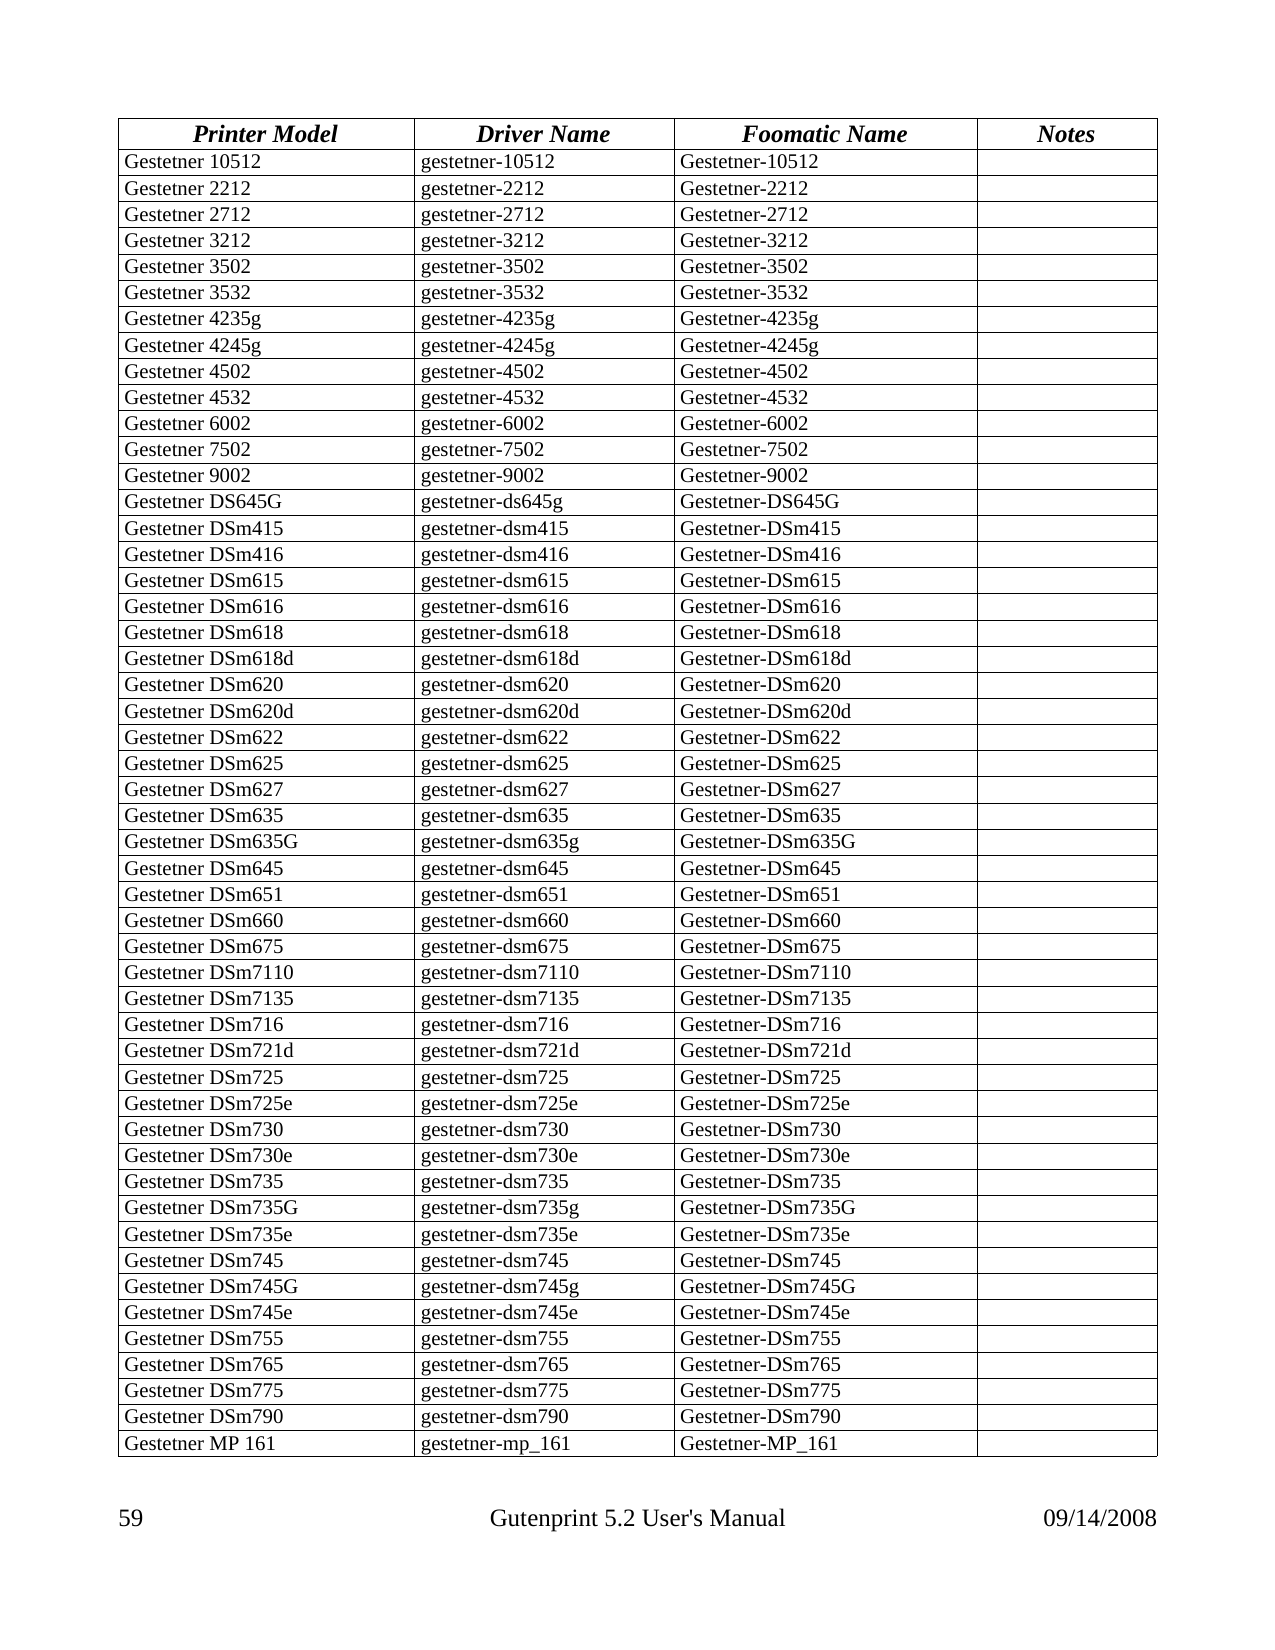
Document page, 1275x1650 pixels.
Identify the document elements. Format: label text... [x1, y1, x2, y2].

table_cell [978, 804, 1157, 829]
table_cell [978, 437, 1157, 463]
table_cell Gestetner-DSm735G [675, 1196, 977, 1221]
table_cell Gestetner DSm735e [119, 1222, 414, 1247]
table_cell [978, 202, 1157, 227]
table_cell [978, 777, 1157, 802]
table_cell [978, 1065, 1157, 1090]
table_cell [978, 1013, 1157, 1038]
table_cell gestetner-4502 [415, 359, 674, 384]
table_cell Gestetner-DSm725e [675, 1091, 977, 1116]
table_cell Gestetner-4532 [675, 385, 977, 410]
table_cell Gestetner-4235g [675, 307, 977, 332]
table_cell gestetner-dsm7110 [415, 960, 674, 986]
table_cell gestetner-3532 [415, 281, 674, 306]
table_cell [978, 359, 1157, 384]
table_cell gestetner-dsm730e [415, 1144, 674, 1168]
table_cell Gestetner 3212 [119, 228, 414, 253]
table_cell Gestetner DSm416 [119, 542, 414, 567]
table_cell Gestetner 2712 [119, 202, 414, 227]
table_cell gestetner-4245g [415, 333, 674, 358]
table_cell [978, 1405, 1157, 1430]
table_cell [978, 411, 1157, 436]
table_cell gestetner-dsm675 [415, 934, 674, 959]
table_cell Gestetner-DSm745G [675, 1274, 977, 1299]
table_cell [978, 882, 1157, 907]
table_cell [978, 1144, 1157, 1168]
table_cell Gestetner DSm745e [119, 1300, 414, 1325]
table_cell Gestetner DSm7135 [119, 987, 414, 1012]
table_cell Gestetner 4502 [119, 359, 414, 384]
table_cell gestetner-dsm790 [415, 1405, 674, 1430]
table_cell [978, 673, 1157, 698]
table_cell gestetner-dsm645 [415, 856, 674, 881]
table_header Foomatic Name [675, 119, 977, 149]
table_cell gestetner-dsm735g [415, 1196, 674, 1221]
table_cell Gestetner-DSm651 [675, 882, 977, 907]
table_header Notes [978, 119, 1157, 149]
table_cell Gestetner-DSm730e [675, 1144, 977, 1168]
table_cell Gestetner-DSm7110 [675, 960, 977, 986]
table_cell Gestetner DSm725e [119, 1091, 414, 1116]
table_cell [978, 1222, 1157, 1247]
table_cell Gestetner DSm7110 [119, 960, 414, 986]
table_cell Gestetner 4245g [119, 333, 414, 358]
table_cell gestetner-dsm745e [415, 1300, 674, 1325]
table_cell Gestetner DSm675 [119, 934, 414, 959]
table_cell Gestetner-DSm735 [675, 1170, 977, 1195]
table_cell [978, 699, 1157, 724]
table_cell Gestetner DSm660 [119, 908, 414, 933]
table_cell Gestetner 3532 [119, 281, 414, 306]
table_cell Gestetner-7502 [675, 437, 977, 463]
table_cell gestetner-dsm618 [415, 621, 674, 646]
table_cell [978, 1353, 1157, 1378]
table_cell gestetner-4532 [415, 385, 674, 410]
table_cell Gestetner DSm618 [119, 621, 414, 646]
table_cell Gestetner 4235g [119, 307, 414, 332]
table_cell Gestetner 2212 [119, 176, 414, 201]
table_cell Gestetner-6002 [675, 411, 977, 436]
table_cell [978, 725, 1157, 750]
table_cell [978, 594, 1157, 619]
table_cell Gestetner DSm651 [119, 882, 414, 907]
table_cell [978, 1248, 1157, 1273]
table_cell gestetner-dsm660 [415, 908, 674, 933]
table_cell Gestetner-2212 [675, 176, 977, 201]
table_cell Gestetner-3212 [675, 228, 977, 253]
table_cell Gestetner DSm620 [119, 673, 414, 698]
table_cell gestetner-dsm730 [415, 1117, 674, 1142]
table_cell gestetner-dsm755 [415, 1326, 674, 1352]
table_cell [978, 830, 1157, 855]
table_cell Gestetner-DSm745e [675, 1300, 977, 1325]
table_cell [978, 908, 1157, 933]
table_cell [978, 1431, 1157, 1456]
table_cell gestetner-dsm735 [415, 1170, 674, 1195]
table_cell gestetner-dsm616 [415, 594, 674, 619]
table_cell [978, 464, 1157, 489]
table_cell Gestetner DS645G [119, 490, 414, 515]
table_cell gestetner-dsm625 [415, 751, 674, 776]
table_cell gestetner-dsm725 [415, 1065, 674, 1090]
table_cell Gestetner-DSm745 [675, 1248, 977, 1273]
table_cell Gestetner 4532 [119, 385, 414, 410]
table_cell gestetner-dsm721d [415, 1039, 674, 1064]
table_cell Gestetner-DSm7135 [675, 987, 977, 1012]
table_cell [978, 333, 1157, 358]
table_cell Gestetner-DS645G [675, 490, 977, 515]
table_cell Gestetner-DSm625 [675, 751, 977, 776]
table_cell gestetner-dsm635g [415, 830, 674, 855]
table_cell Gestetner-DSm790 [675, 1405, 977, 1430]
table_cell [978, 176, 1157, 201]
table_cell [978, 1091, 1157, 1116]
table_cell Gestetner DSm615 [119, 568, 414, 593]
table_cell Gestetner-DSm660 [675, 908, 977, 933]
table_cell gestetner-dsm651 [415, 882, 674, 907]
table_cell [978, 1274, 1157, 1299]
table_cell Gestetner 10512 [119, 150, 414, 175]
table_cell gestetner-3502 [415, 255, 674, 279]
table_cell gestetner-dsm622 [415, 725, 674, 750]
table_cell Gestetner DSm745G [119, 1274, 414, 1299]
table_cell gestetner-dsm615 [415, 568, 674, 593]
table_cell gestetner-dsm765 [415, 1353, 674, 1378]
table_cell Gestetner-DSm620 [675, 673, 977, 698]
table_cell Gestetner-DSm721d [675, 1039, 977, 1064]
table_cell Gestetner DSm745 [119, 1248, 414, 1273]
table_cell gestetner-dsm416 [415, 542, 674, 567]
table_cell Gestetner-DSm618 [675, 621, 977, 646]
table_cell Gestetner-DSm622 [675, 725, 977, 750]
table_cell Gestetner-DSm730 [675, 1117, 977, 1142]
table_cell gestetner-dsm716 [415, 1013, 674, 1038]
table_cell gestetner-3212 [415, 228, 674, 253]
table_cell Gestetner-3502 [675, 255, 977, 279]
table_cell Gestetner DSm721d [119, 1039, 414, 1064]
table_cell Gestetner DSm415 [119, 516, 414, 541]
table_cell gestetner-10512 [415, 150, 674, 175]
table_cell Gestetner DSm735 [119, 1170, 414, 1195]
table_cell Gestetner-10512 [675, 150, 977, 175]
table_cell [978, 281, 1157, 306]
table_cell [978, 516, 1157, 541]
table_cell [978, 987, 1157, 1012]
table_cell Gestetner-4245g [675, 333, 977, 358]
table_cell Gestetner DSm620d [119, 699, 414, 724]
table_cell Gestetner DSm625 [119, 751, 414, 776]
table_cell Gestetner-DSm765 [675, 1353, 977, 1378]
table_cell [978, 1039, 1157, 1064]
table_cell Gestetner DSm635G [119, 830, 414, 855]
table_cell gestetner-6002 [415, 411, 674, 436]
table_cell Gestetner-MP_161 [675, 1431, 977, 1456]
table_cell Gestetner-DSm416 [675, 542, 977, 567]
table_cell [978, 960, 1157, 986]
table_cell [978, 1379, 1157, 1404]
table_cell Gestetner DSm645 [119, 856, 414, 881]
table_cell Gestetner-9002 [675, 464, 977, 489]
table_cell gestetner-dsm415 [415, 516, 674, 541]
table_cell Gestetner-DSm675 [675, 934, 977, 959]
table_cell Gestetner DSm725 [119, 1065, 414, 1090]
table_cell [978, 1326, 1157, 1352]
table_cell Gestetner-3532 [675, 281, 977, 306]
table_cell Gestetner-DSm415 [675, 516, 977, 541]
table_cell Gestetner-DSm645 [675, 856, 977, 881]
table_cell Gestetner DSm622 [119, 725, 414, 750]
table_cell Gestetner-DSm635 [675, 804, 977, 829]
table_cell Gestetner DSm627 [119, 777, 414, 802]
table_cell Gestetner-DSm775 [675, 1379, 977, 1404]
table_cell gestetner-dsm7135 [415, 987, 674, 1012]
table_cell Gestetner-DSm735e [675, 1222, 977, 1247]
table_cell Gestetner-2712 [675, 202, 977, 227]
table_cell gestetner-dsm635 [415, 804, 674, 829]
table_cell Gestetner-DSm755 [675, 1326, 977, 1352]
table_cell Gestetner DSm730 [119, 1117, 414, 1142]
table_cell gestetner-2712 [415, 202, 674, 227]
table_cell gestetner-9002 [415, 464, 674, 489]
table_cell Gestetner DSm765 [119, 1353, 414, 1378]
table_cell [978, 1117, 1157, 1142]
table_cell Gestetner-4502 [675, 359, 977, 384]
table_cell [978, 385, 1157, 410]
table_cell Gestetner DSm730e [119, 1144, 414, 1168]
table_cell Gestetner DSm616 [119, 594, 414, 619]
table_cell Gestetner DSm716 [119, 1013, 414, 1038]
table_cell gestetner-dsm745 [415, 1248, 674, 1273]
table_cell Gestetner-DSm635G [675, 830, 977, 855]
table_cell Gestetner DSm635 [119, 804, 414, 829]
table_cell [978, 647, 1157, 672]
table_cell [978, 1300, 1157, 1325]
table_cell gestetner-dsm618d [415, 647, 674, 672]
table_cell Gestetner DSm790 [119, 1405, 414, 1430]
table_header Driver Name [415, 119, 674, 149]
table_cell gestetner-dsm745g [415, 1274, 674, 1299]
table_header Printer Model [119, 119, 414, 149]
table_cell gestetner-dsm620 [415, 673, 674, 698]
table_cell gestetner-dsm620d [415, 699, 674, 724]
table_cell gestetner-dsm725e [415, 1091, 674, 1116]
table_cell [978, 621, 1157, 646]
table_cell [978, 1196, 1157, 1221]
table_cell Gestetner-DSm616 [675, 594, 977, 619]
table_cell Gestetner-DSm716 [675, 1013, 977, 1038]
table_cell [978, 934, 1157, 959]
table_cell gestetner-dsm627 [415, 777, 674, 802]
table_cell [978, 1170, 1157, 1195]
table_cell Gestetner-DSm618d [675, 647, 977, 672]
table_cell [978, 307, 1157, 332]
table_cell [978, 255, 1157, 279]
table_cell gestetner-dsm735e [415, 1222, 674, 1247]
table_cell Gestetner 9002 [119, 464, 414, 489]
table_cell gestetner-2212 [415, 176, 674, 201]
table_cell Gestetner DSm755 [119, 1326, 414, 1352]
table_cell Gestetner DSm735G [119, 1196, 414, 1221]
table_cell gestetner-mp_161 [415, 1431, 674, 1456]
table_cell [978, 751, 1157, 776]
table_cell Gestetner MP 161 [119, 1431, 414, 1456]
table_cell gestetner-dsm775 [415, 1379, 674, 1404]
table_cell [978, 856, 1157, 881]
table_cell gestetner-4235g [415, 307, 674, 332]
table_cell gestetner-ds645g [415, 490, 674, 515]
table_cell Gestetner DSm775 [119, 1379, 414, 1404]
table_cell Gestetner-DSm627 [675, 777, 977, 802]
table_cell Gestetner 3502 [119, 255, 414, 279]
table_cell gestetner-7502 [415, 437, 674, 463]
table_cell Gestetner DSm618d [119, 647, 414, 672]
table_cell Gestetner 6002 [119, 411, 414, 436]
table_cell [978, 542, 1157, 567]
table_cell [978, 150, 1157, 175]
table_cell Gestetner 7502 [119, 437, 414, 463]
table_cell [978, 228, 1157, 253]
table_cell Gestetner-DSm620d [675, 699, 977, 724]
table_cell Gestetner-DSm725 [675, 1065, 977, 1090]
table_cell Gestetner-DSm615 [675, 568, 977, 593]
table_cell [978, 568, 1157, 593]
table_cell [978, 490, 1157, 515]
